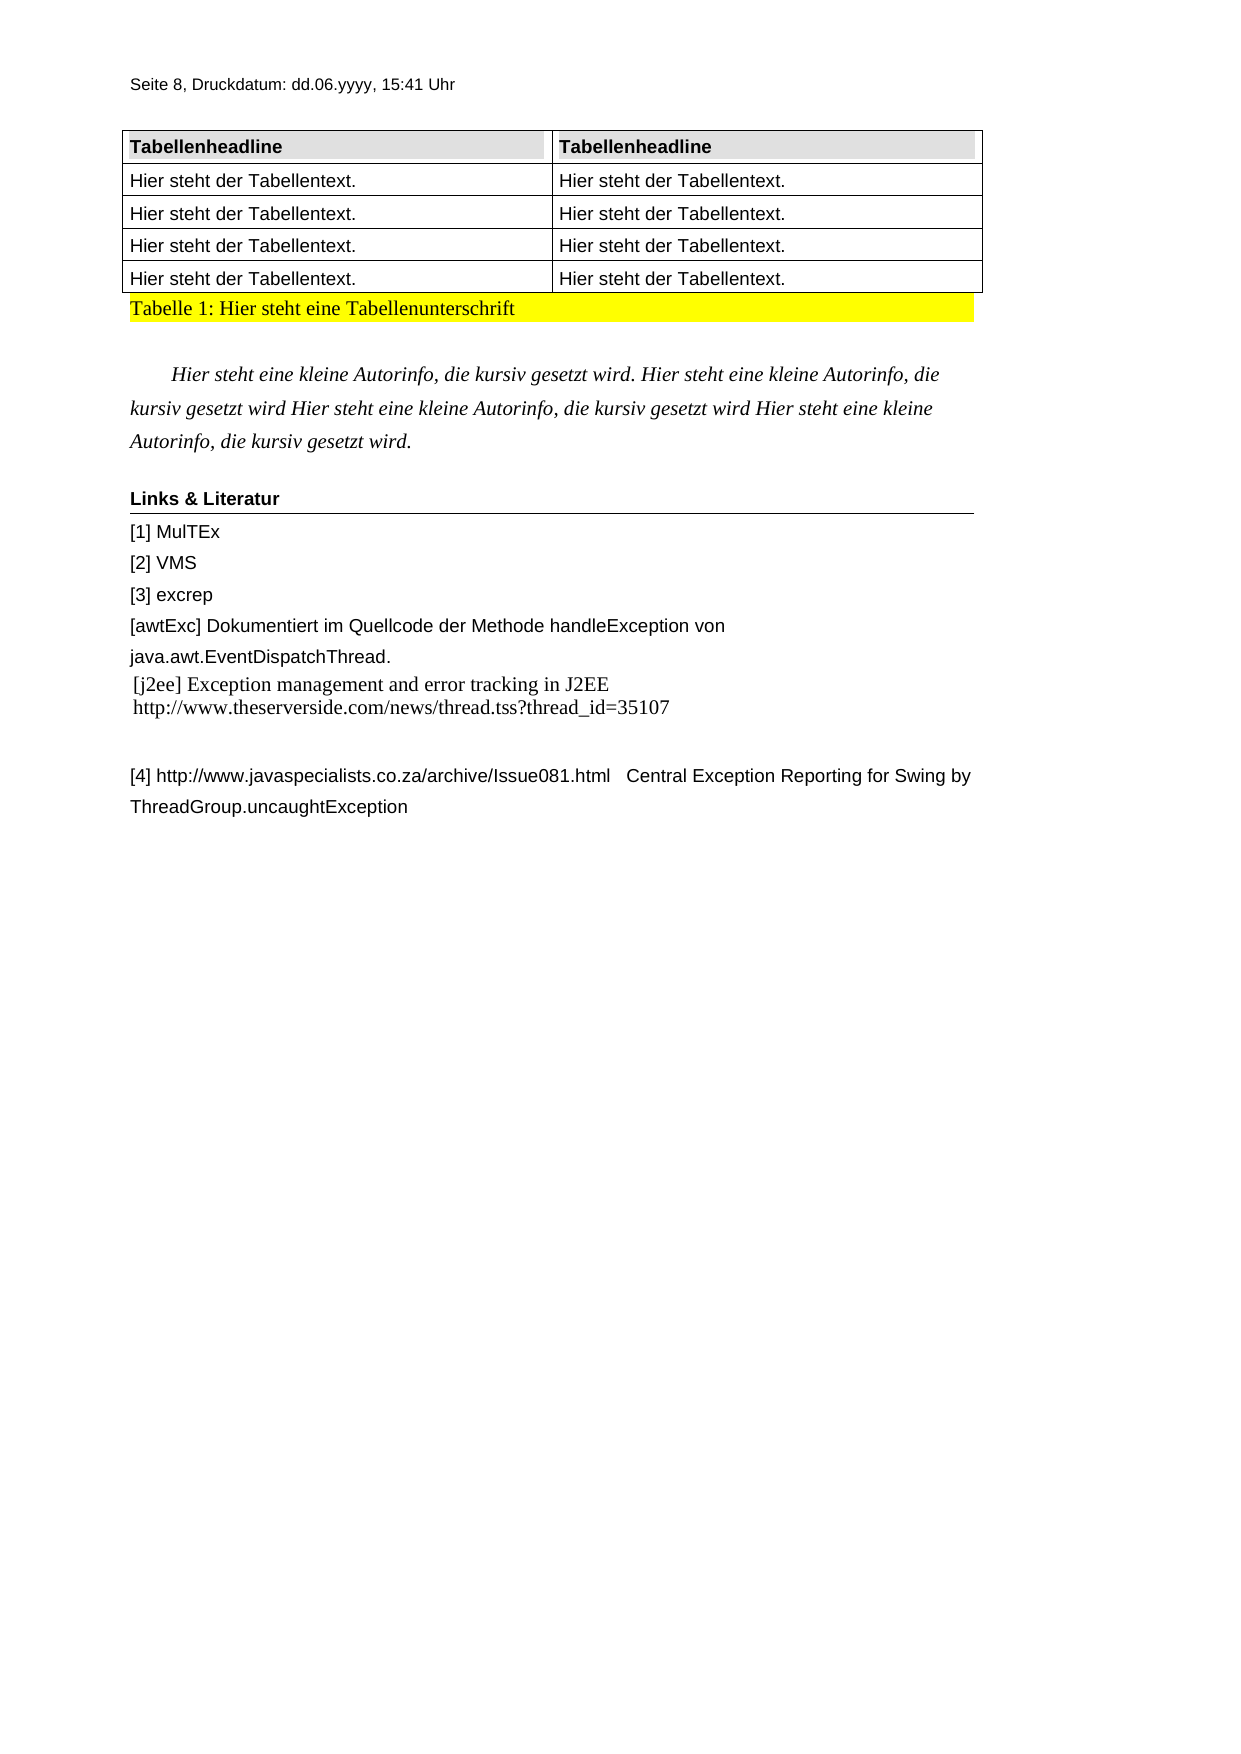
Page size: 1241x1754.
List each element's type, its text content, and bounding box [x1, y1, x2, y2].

text [2] VMS [130, 545, 974, 576]
table_cell Hier steht der Tabellentext. [553, 261, 982, 292]
table_cell Hier steht der Tabellentext. [123, 196, 552, 228]
text [4] http://www.javaspecialists.co.za/archive/Issue081.html Central Exception Reporting for Swing by ThreadGroup.uncaughtException [130, 758, 974, 820]
table_header Tabellenheadline [553, 131, 982, 163]
text [1] MulTEx [130, 514, 974, 545]
table_header Tabellenheadline [123, 131, 552, 163]
text [3] excrep [130, 576, 974, 607]
table_cell Hier steht der Tabellentext. [123, 261, 552, 292]
table_cell [130, 722, 974, 726]
table_cell Hier steht der Tabellentext. [553, 164, 982, 195]
table_cell Hier steht der Tabellentext. [123, 229, 552, 260]
text [awtExc] Dokumentiert im Quellcode der Methode handleException von java.awt.EventDispatchThread. [130, 607, 974, 670]
table_cell Hier steht der Tabellentext. [553, 229, 982, 260]
text Hier steht eine kleine Autorinfo, die kursiv gesetzt wird. Hier steht eine kleine Autorinfo, die kursiv gesetzt wird Hier steht eine kleine Autorinfo, die kursiv gesetzt wird Hier steht eine kleine Autorinfo, die kursiv gesetzt wird. [130, 355, 974, 455]
text Links & Literatur [130, 480, 974, 513]
table_cell Hier steht der Tabellentext. [123, 164, 552, 195]
table_header [j2ee] Exception management and error tracking in J2EE http://www.theserverside.com/news/thread.tss?thread_id=35107 [130, 670, 974, 722]
text Tabelle 1: Hier steht eine Tabellenunterschrift [130, 293, 974, 322]
table_cell Hier steht der Tabellentext. [553, 196, 982, 228]
